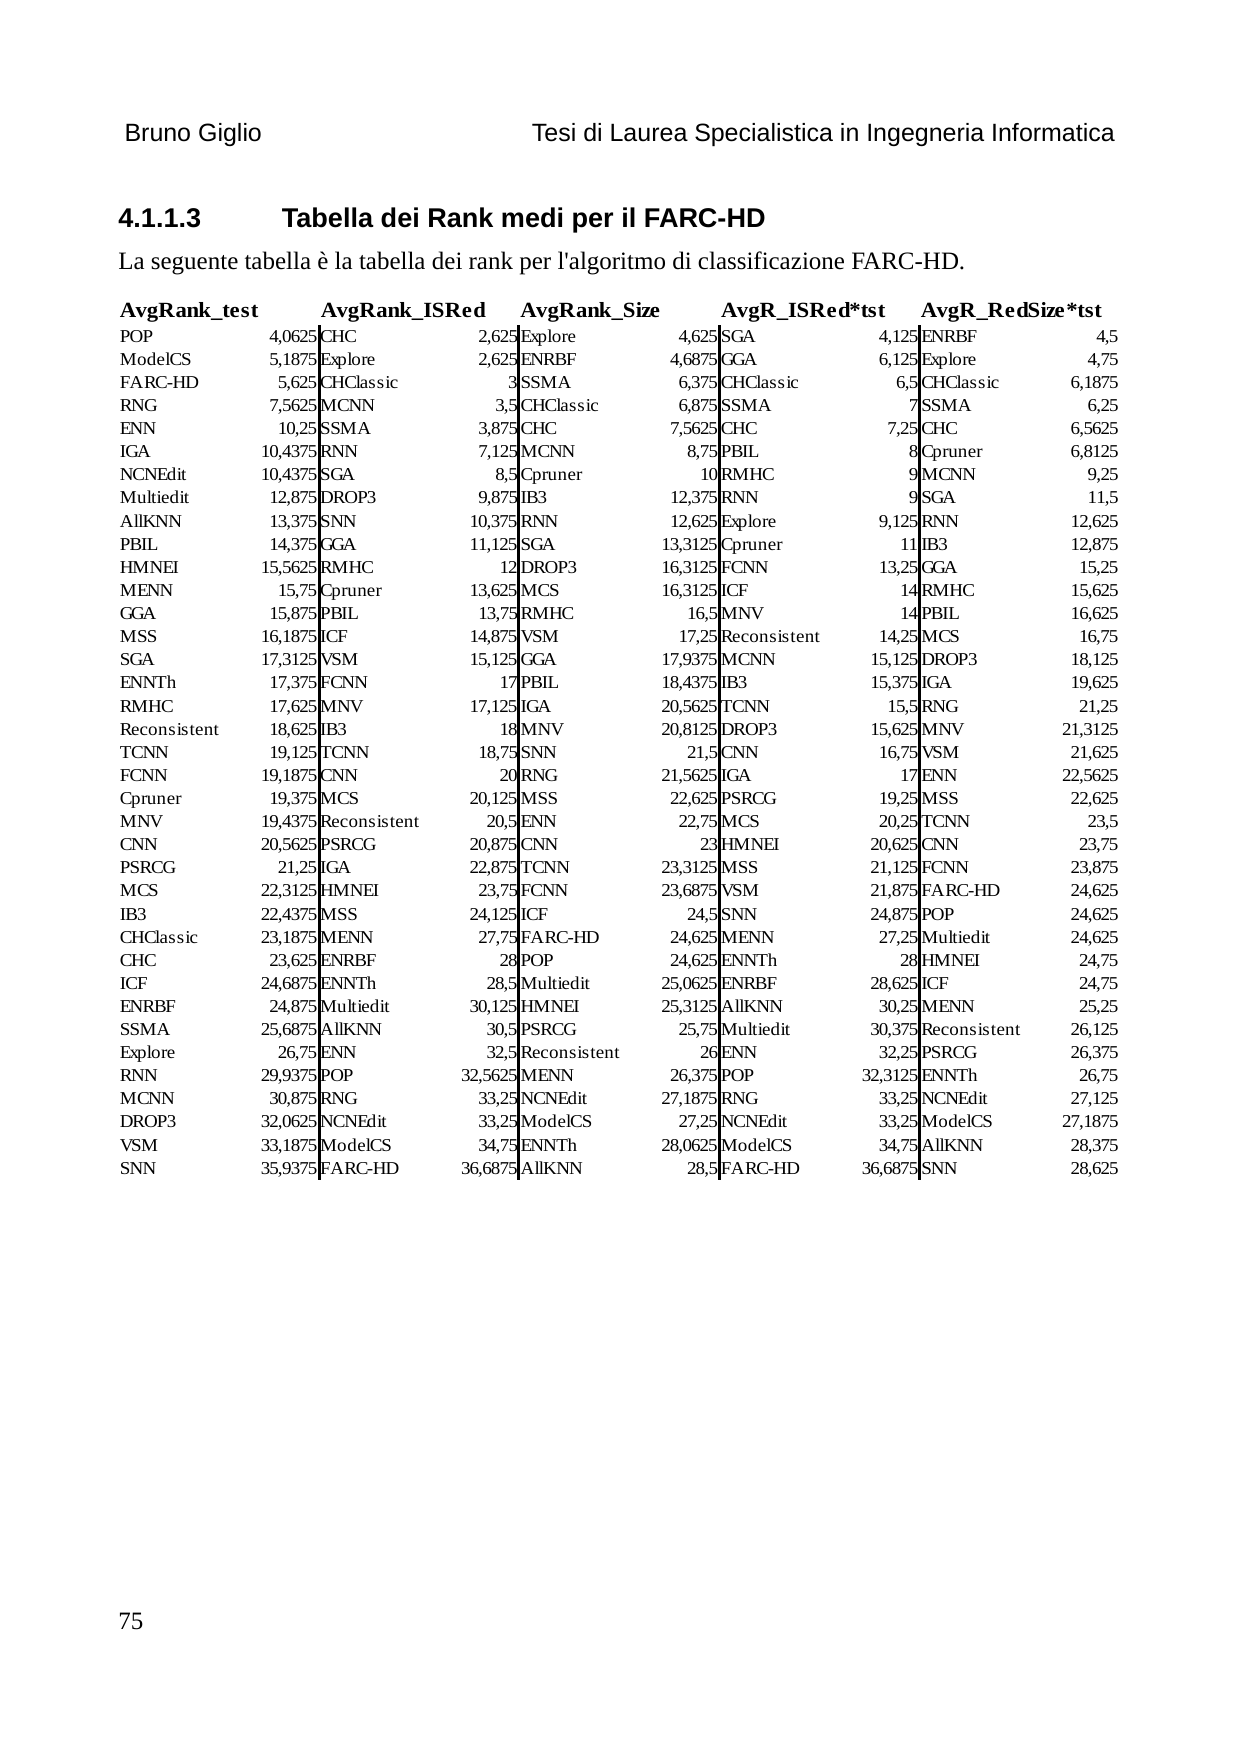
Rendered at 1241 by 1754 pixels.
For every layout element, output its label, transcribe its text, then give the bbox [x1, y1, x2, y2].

text La seguente tabella è la tabella dei rank per l'algoritmo di classificazione FARC-HD. [118, 246, 1122, 274]
subtitle Tabella dei Rank medi per il FARC-HD [118, 202, 1122, 233]
